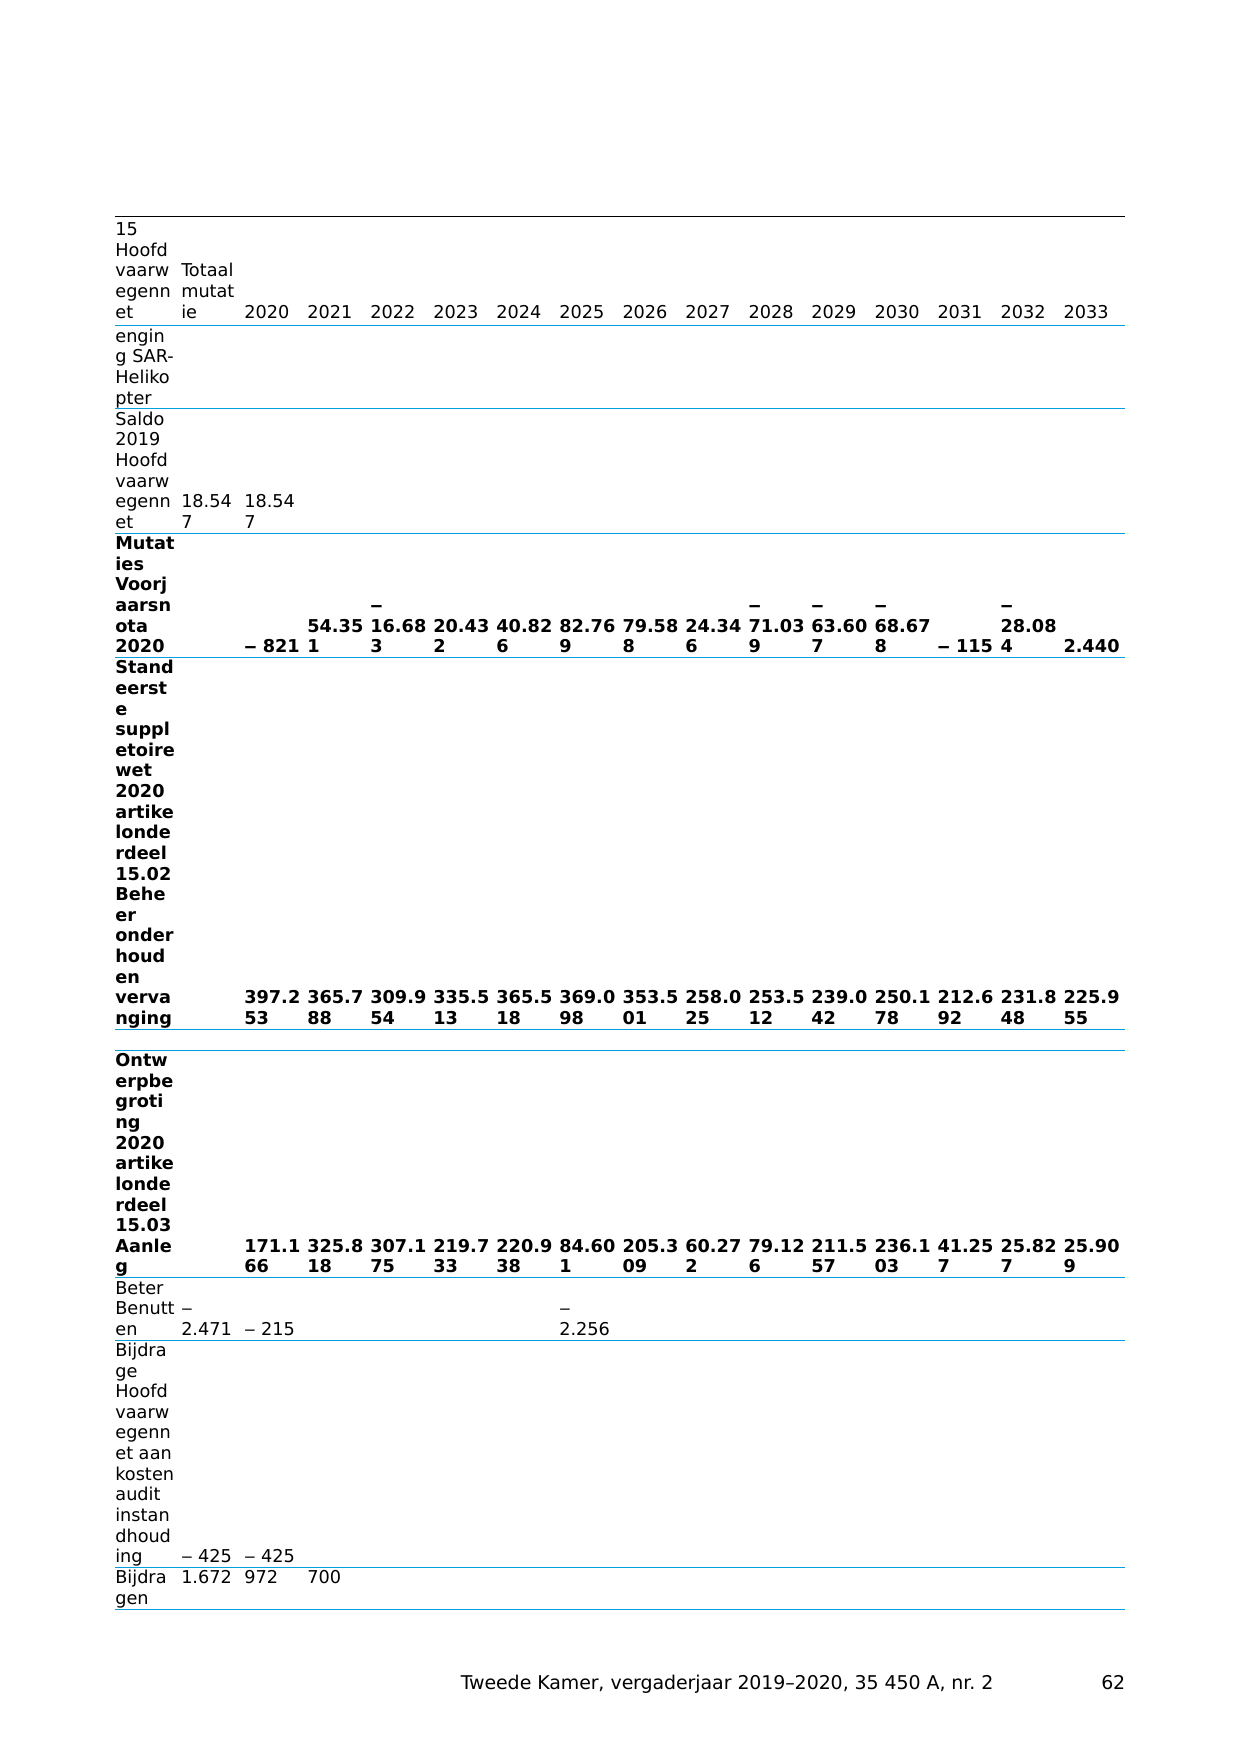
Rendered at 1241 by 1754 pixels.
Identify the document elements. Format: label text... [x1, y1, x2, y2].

table_cell 60.272 [682, 1051, 745, 1277]
table_cell [745, 1568, 808, 1609]
table_cell [1060, 409, 1125, 532]
table_cell 171.166 [241, 1051, 304, 1277]
table_cell 307.175 [367, 1051, 430, 1277]
table_cell 20.432 [430, 534, 493, 657]
table_cell 258.025 [682, 658, 745, 1028]
table_cell [178, 1051, 241, 1277]
table_cell [998, 1568, 1060, 1609]
table_cell [1060, 326, 1125, 408]
table_cell 2030 [871, 217, 934, 325]
table_cell 250.178 [871, 658, 934, 1028]
table_cell 15 Hoofdvaarwegennet [115, 217, 178, 325]
table_cell [367, 1341, 430, 1567]
table_cell Bijdrage Hoofdvaarwegennet aan kosten audit instandhouding [115, 1341, 178, 1567]
table_cell 2031 [934, 217, 997, 325]
table_cell [808, 1030, 871, 1050]
table_cell 82.769 [556, 534, 619, 657]
table_cell 25.827 [998, 1051, 1060, 1277]
table_cell [871, 1341, 934, 1567]
table_cell [871, 326, 934, 408]
table_cell 369.098 [556, 658, 619, 1028]
table_cell [556, 409, 619, 532]
table_cell ‒ 2.256 [556, 1278, 619, 1339]
table_cell [241, 326, 304, 408]
table_cell [1060, 1568, 1125, 1609]
table_cell [934, 1030, 997, 1050]
table_cell [430, 1341, 493, 1567]
table_cell ‒ 68.678 [871, 534, 934, 657]
table_cell Ontwerpbegroting 2020 artikelonderdeel 15.03 Aanleg [115, 1051, 178, 1277]
table_cell 309.954 [367, 658, 430, 1028]
table_cell [998, 1030, 1060, 1050]
table_cell [682, 1030, 745, 1050]
table_cell [934, 409, 997, 532]
table_cell [619, 1278, 682, 1339]
table_cell [493, 326, 556, 408]
table_header Artikel 15 Hoofdvaarwegennet [115, 191, 1125, 216]
table_cell [871, 1568, 934, 1609]
table_cell 2.440 [1060, 534, 1125, 657]
table_cell [808, 326, 871, 408]
table_cell [1060, 1341, 1125, 1567]
table_cell 2022 [367, 217, 430, 325]
table_cell [1060, 1030, 1125, 1050]
table_cell 2029 [808, 217, 871, 325]
table_cell 18.547 [241, 409, 304, 532]
table_cell enging SAR-Helikopter [115, 326, 178, 408]
table_cell [998, 326, 1060, 408]
table_cell ‒ 115 [934, 534, 997, 657]
table_cell [745, 1341, 808, 1567]
table_cell Totaal mutatie [178, 217, 241, 325]
table_cell [1060, 1278, 1125, 1339]
table_cell [556, 1030, 619, 1050]
table_cell 25.909 [1060, 1051, 1125, 1277]
table_cell [556, 1341, 619, 1567]
table_cell [998, 1341, 1060, 1567]
table_cell [556, 326, 619, 408]
table_cell [745, 1030, 808, 1050]
table_cell [682, 1278, 745, 1339]
table_cell 54.351 [304, 534, 367, 657]
table_cell 2025 [556, 217, 619, 325]
table_cell [430, 1030, 493, 1050]
table_cell [934, 326, 997, 408]
table_cell [619, 409, 682, 532]
table_cell 2021 [304, 217, 367, 325]
table_cell [430, 326, 493, 408]
table_cell 239.042 [808, 658, 871, 1028]
table_cell 212.692 [934, 658, 997, 1028]
table_cell [304, 409, 367, 532]
table_cell 79.588 [619, 534, 682, 657]
table_cell [934, 1568, 997, 1609]
table_cell [304, 326, 367, 408]
table_cell [178, 534, 241, 657]
table_cell [178, 1030, 241, 1050]
table_cell [619, 326, 682, 408]
table_cell [619, 1341, 682, 1567]
table_cell [934, 1341, 997, 1567]
table_cell [871, 409, 934, 532]
table_cell [808, 1341, 871, 1567]
table_cell 219.733 [430, 1051, 493, 1277]
table_cell Bijdragen [115, 1568, 178, 1609]
table_cell 2024 [493, 217, 556, 325]
table_cell [556, 1568, 619, 1609]
table_cell 325.818 [304, 1051, 367, 1277]
table_cell [367, 409, 430, 532]
table_cell [745, 1278, 808, 1339]
table_cell [619, 1030, 682, 1050]
table_cell [367, 1030, 430, 1050]
table_cell [430, 409, 493, 532]
table_cell [493, 1341, 556, 1567]
table_cell [178, 658, 241, 1028]
table_cell [304, 1030, 367, 1050]
table_cell 397.253 [241, 658, 304, 1028]
table_cell [430, 1568, 493, 1609]
table_cell 41.257 [934, 1051, 997, 1277]
table_cell 18.547 [178, 409, 241, 532]
table_cell 1.672 [178, 1568, 241, 1609]
table_cell 2032 [998, 217, 1060, 325]
table_cell 220.938 [493, 1051, 556, 1277]
table_cell 2028 [745, 217, 808, 325]
table_cell ‒ 71.039 [745, 534, 808, 657]
table_cell 335.513 [430, 658, 493, 1028]
table_cell 253.512 [745, 658, 808, 1028]
table_cell [682, 1341, 745, 1567]
table_cell ‒ 425 [241, 1341, 304, 1567]
table_cell 365.518 [493, 658, 556, 1028]
table_cell [367, 1568, 430, 1609]
table_cell ‒ 2.471 [178, 1278, 241, 1339]
table_cell [871, 1278, 934, 1339]
table_cell [493, 1278, 556, 1339]
table_cell 231.848 [998, 658, 1060, 1028]
table_cell ‒ 16.683 [367, 534, 430, 657]
table_cell 353.501 [619, 658, 682, 1028]
table_cell [998, 409, 1060, 532]
table_cell 225.955 [1060, 658, 1125, 1028]
table_cell ‒ 821 [241, 534, 304, 657]
table_cell ‒ 63.607 [808, 534, 871, 657]
table_cell 79.126 [745, 1051, 808, 1277]
table_cell 972 [241, 1568, 304, 1609]
table_cell [934, 1278, 997, 1339]
table_cell 211.557 [808, 1051, 871, 1277]
table_cell [241, 1030, 304, 1050]
table_cell Beter Benutten [115, 1278, 178, 1339]
table_cell Mutaties Voorjaarsnota 2020 [115, 534, 178, 657]
table_cell 365.788 [304, 658, 367, 1028]
table_cell [304, 1278, 367, 1339]
table_cell Saldo 2019 Hoofdvaarwegennet [115, 409, 178, 532]
table_cell 205.309 [619, 1051, 682, 1277]
table_cell 84.601 [556, 1051, 619, 1277]
table_cell ‒ 425 [178, 1341, 241, 1567]
table_cell [998, 1278, 1060, 1339]
table_cell [304, 1341, 367, 1567]
table_cell [682, 326, 745, 408]
table_cell 2023 [430, 217, 493, 325]
table_cell Stand eerste suppletoire wet 2020 artikelonderdeel 15.02 Beheer onderhoud en vervanging [115, 658, 178, 1028]
table_cell [682, 1568, 745, 1609]
table_cell [871, 1030, 934, 1050]
table_cell [682, 409, 745, 532]
table_cell 40.826 [493, 534, 556, 657]
table_cell [430, 1278, 493, 1339]
table_cell [745, 409, 808, 532]
table_cell [808, 409, 871, 532]
table_cell 24.346 [682, 534, 745, 657]
table_cell 2026 [619, 217, 682, 325]
table_cell 2027 [682, 217, 745, 325]
table_cell ‒ 28.084 [998, 534, 1060, 657]
table_cell [367, 1278, 430, 1339]
table_cell 2033 [1060, 217, 1125, 325]
table_cell [493, 1568, 556, 1609]
table_cell ‒ 215 [241, 1278, 304, 1339]
table_cell [808, 1568, 871, 1609]
table_cell [619, 1568, 682, 1609]
table_cell [178, 326, 241, 408]
table_cell [115, 1030, 178, 1050]
table_cell [745, 326, 808, 408]
table_cell 700 [304, 1568, 367, 1609]
table_cell [367, 326, 430, 408]
table_cell 236.103 [871, 1051, 934, 1277]
table_cell [493, 1030, 556, 1050]
table_cell [493, 409, 556, 532]
table_cell 2020 [241, 217, 304, 325]
table_cell [808, 1278, 871, 1339]
